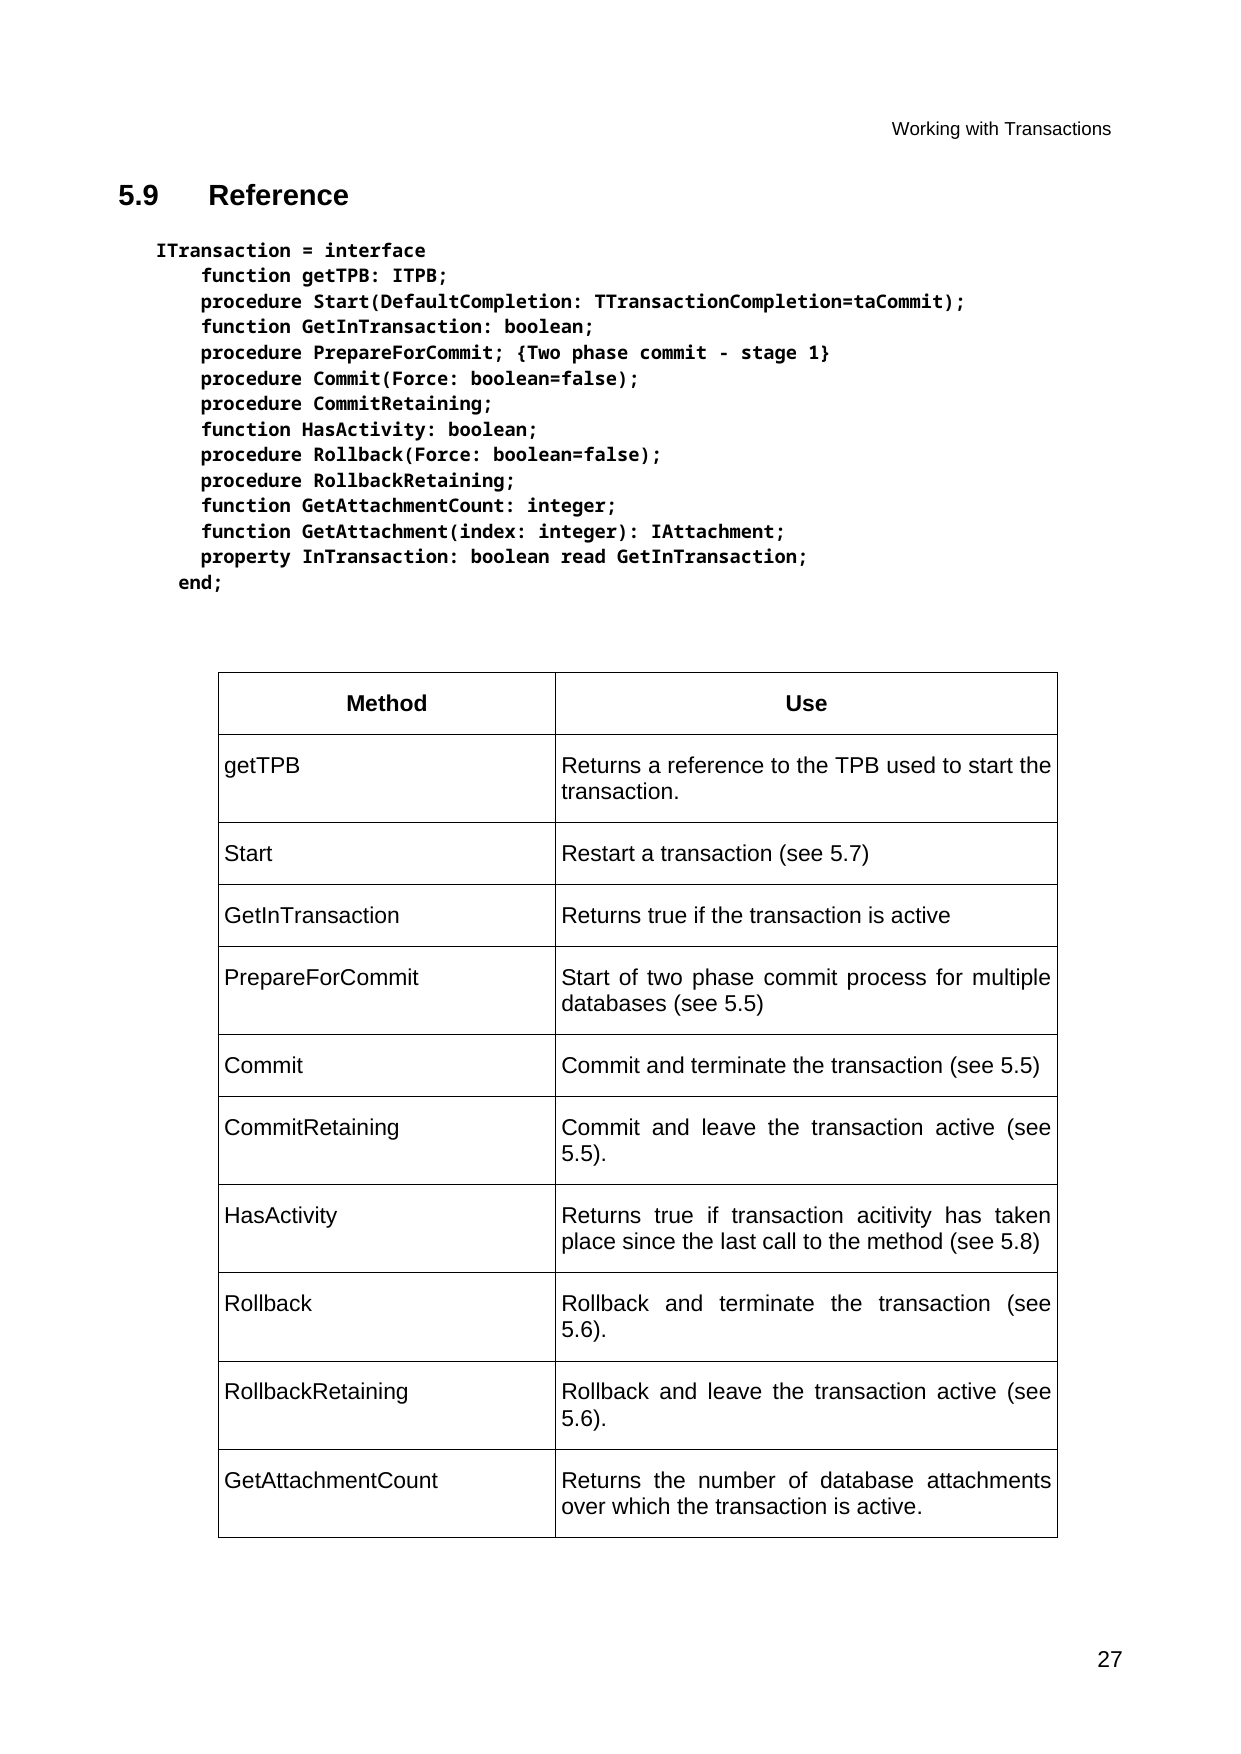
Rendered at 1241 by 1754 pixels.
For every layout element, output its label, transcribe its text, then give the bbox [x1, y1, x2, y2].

table_cell Returns true if transaction acitivity has taken place since the last call to the method (see 5.8) [556, 1185, 1057, 1272]
table_cell Commit and terminate the transaction (see 5.5) [556, 1035, 1057, 1096]
text procedure PrepareForCommit; {Two phase commit - stage 1} [156, 339, 1122, 365]
text end; [156, 569, 1122, 594]
table_cell Rollback [219, 1273, 555, 1361]
text function HasActivity: boolean; [156, 416, 1122, 441]
text function GetAttachment(index: integer): IAttachment; [156, 518, 1122, 543]
table_header Method [219, 673, 555, 734]
table_cell Rollback and terminate the transaction (see 5.6). [556, 1273, 1057, 1361]
table_cell PrepareForCommit [219, 947, 555, 1034]
text function GetInTransaction: boolean; [156, 314, 1122, 339]
table_cell Restart a transaction (see 5.7) [556, 823, 1057, 884]
table_cell Start of two phase commit process for multiple databases (see 5.5) [556, 947, 1057, 1034]
table_cell RollbackRetaining [219, 1362, 555, 1449]
table_cell Returns the number of database attachments over which the transaction is active. [556, 1450, 1057, 1537]
text function GetAttachmentCount: integer; [156, 492, 1122, 518]
table_cell Returns a reference to the TPB used to start the transaction. [556, 735, 1057, 822]
text procedure Start(DefaultCompletion: TTransactionCompletion=taCommit); [156, 288, 1122, 314]
text property InTransaction: boolean read GetInTransaction; [156, 543, 1122, 569]
table_cell Commit [219, 1035, 555, 1096]
table_cell getTPB [219, 735, 555, 822]
text procedure RollbackRetaining; [156, 467, 1122, 492]
text procedure Commit(Force: boolean=false); [156, 365, 1122, 390]
text ITransaction = interface [156, 237, 1122, 263]
text function getTPB: ITPB; [156, 263, 1122, 288]
text procedure Rollback(Force: boolean=false); [156, 441, 1122, 467]
table_cell GetAttachmentCount [219, 1450, 555, 1537]
subtitle Reference [118, 178, 1122, 212]
text procedure CommitRetaining; [156, 390, 1122, 416]
table_cell GetInTransaction [219, 885, 555, 946]
table_cell Rollback and leave the transaction active (see 5.6). [556, 1362, 1057, 1449]
table_cell Start [219, 823, 555, 884]
table_cell HasActivity [219, 1185, 555, 1272]
table_cell Returns true if the transaction is active [556, 885, 1057, 946]
table_cell CommitRetaining [219, 1097, 555, 1184]
table_header Use [556, 673, 1057, 734]
table_cell Commit and leave the transaction active (see 5.5). [556, 1097, 1057, 1184]
